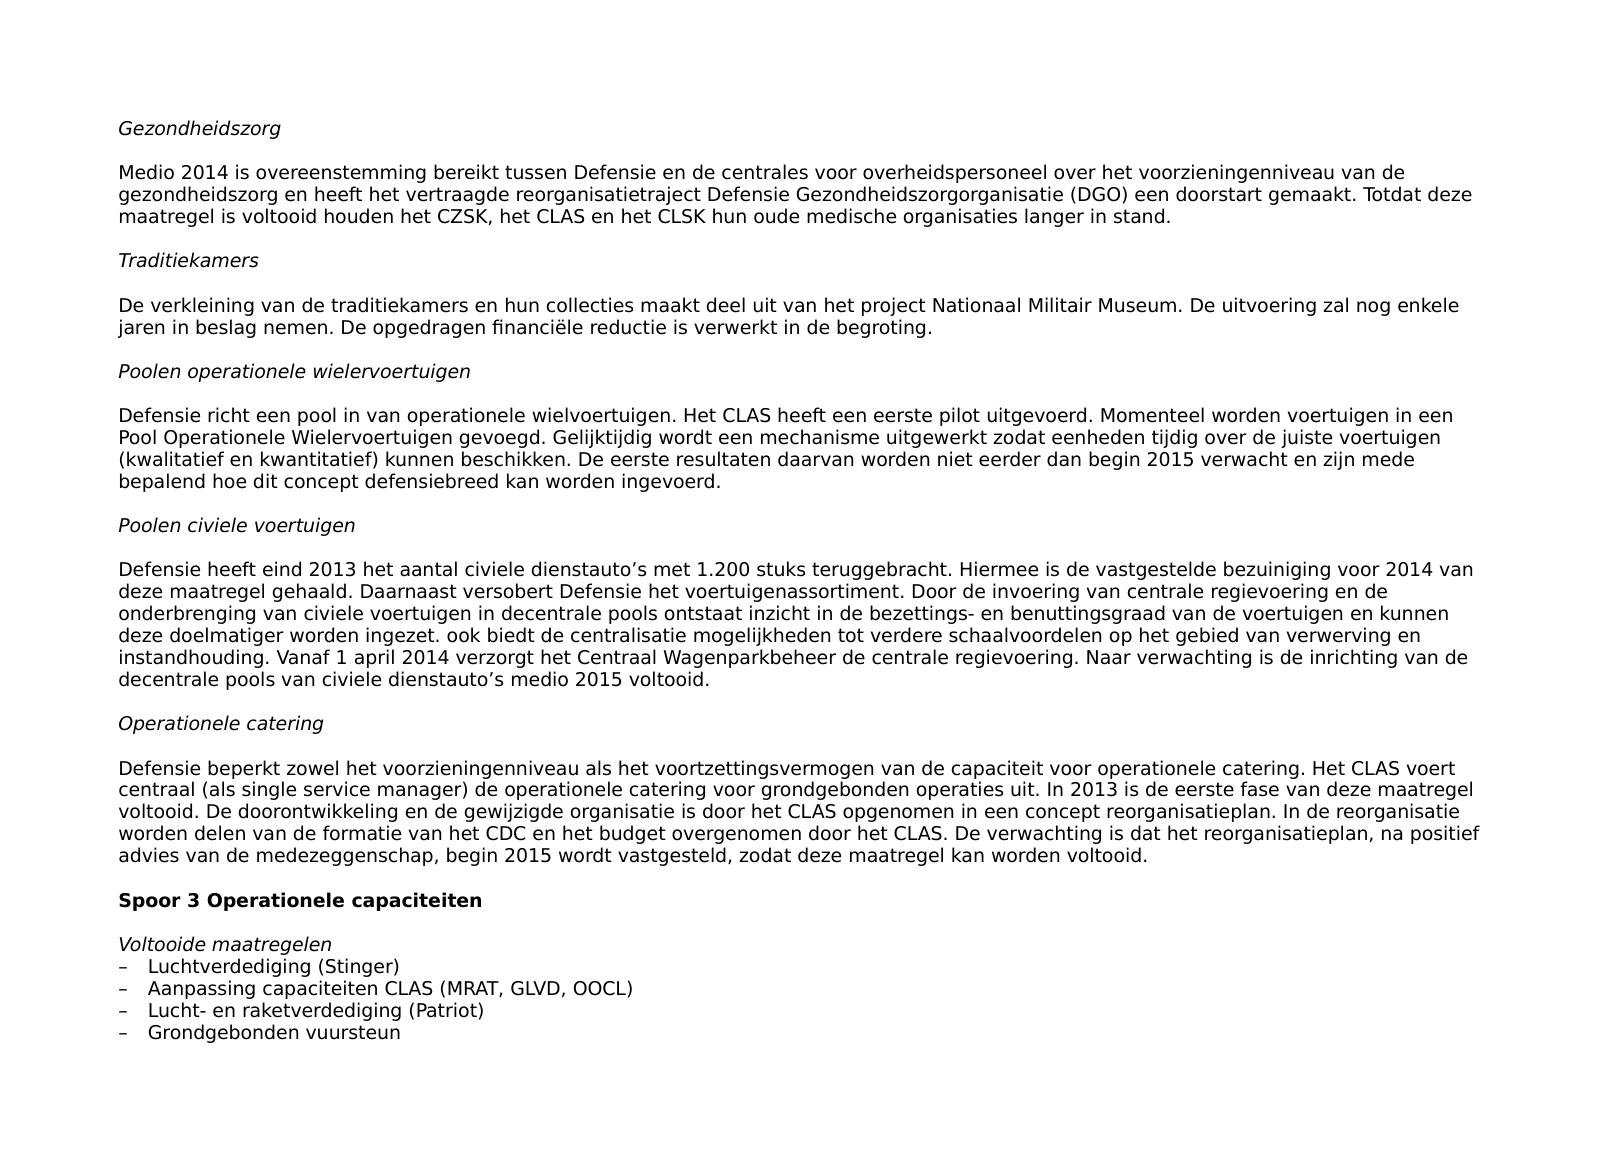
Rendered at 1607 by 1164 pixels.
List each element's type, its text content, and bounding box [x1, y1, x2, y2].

subtitle Poolen operationele wielervoertuigen [118, 361, 1488, 383]
text De verkleining van de traditiekamers en hun collecties maakt deel uit van het project Nationaal Militair Museum. De uitvoering zal nog enkele jaren in beslag nemen. De opgedragen financiële reductie is verwerkt in de begroting. [118, 294, 1488, 338]
text – Lucht- en raketverdediging (Patriot) [118, 999, 1488, 1022]
text Medio 2014 is overeenstemming bereikt tussen Defensie en de centrales voor overheidspersoneel over het voorzieningenniveau van de gezondheidszorg en heeft het vertraagde reorganisatietraject Defensie Gezondheidszorgorganisatie (DGO) een doorstart gemaakt. Totdat deze maatregel is voltooid houden het CZSK, het CLAS en het CLSK hun oude medische organisaties langer in stand. [118, 162, 1488, 228]
text Defensie richt een pool in van operationele wielvoertuigen. Het CLAS heeft een eerste pilot uitgevoerd. Momenteel worden voertuigen in een Pool Operationele Wielervoertuigen gevoegd. Gelijktijdig wordt een mechanisme uitgewerkt zodat eenheden tijdig over de juiste voertuigen (kwalitatief en kwantitatief) kunnen beschikken. De eerste resultaten daarvan worden niet eerder dan begin 2015 verwacht en zijn mede bepalend hoe dit concept defensiebreed kan worden ingevoerd. [118, 405, 1488, 493]
subtitle Gezondheidszorg [118, 118, 1488, 140]
subtitle Operationele catering [118, 713, 1488, 735]
text Defensie heeft eind 2013 het aantal civiele dienstauto’s met 1.200 stuks teruggebracht. Hiermee is de vastgestelde bezuiniging voor 2014 van deze maatregel gehaald. Daarnaast versobert Defensie het voertuigenassortiment. Door de invoering van centrale regievoering en de onderbrenging van civiele voertuigen in decentrale pools ontstaat inzicht in de bezettings- en benuttingsgraad van de voertuigen en kunnen deze doelmatiger worden ingezet. ook biedt de centralisatie mogelijkheden tot verdere schaalvoordelen op het gebied van verwerving en instandhouding. Vanaf 1 april 2014 verzorgt het Centraal Wagenparkbeheer de centrale regievoering. Naar verwachting is de inrichting van de decentrale pools van civiele dienstauto’s medio 2015 voltooid. [118, 559, 1488, 691]
text Defensie beperkt zowel het voorzieningenniveau als het voortzettingsvermogen van de capaciteit voor operationele catering. Het CLAS voert centraal (als single service manager) de operationele catering voor grondgebonden operaties uit. In 2013 is de eerste fase van deze maatregel voltooid. De doorontwikkeling en de gewijzigde organisatie is door het CLAS opgenomen in een concept reorganisatieplan. In de reorganisatie worden delen van de formatie van het CDC en het budget overgenomen door het CLAS. De verwachting is dat het reorganisatieplan, na positief advies van de medezeggenschap, begin 2015 wordt vastgesteld, zodat deze maatregel kan worden voltooid. [118, 757, 1488, 867]
text – Grondgebonden vuursteun [118, 1022, 1488, 1043]
subtitle Traditiekamers [118, 250, 1488, 272]
subtitle Poolen civiele voertuigen [118, 515, 1488, 537]
subtitle Spoor 3 Operationele capaciteiten [118, 889, 1488, 911]
text – Aanpassing capaciteiten CLAS (MRAT, GLVD, OOCL) [118, 978, 1488, 999]
subtitle Voltooide maatregelen [118, 934, 1488, 956]
text – Luchtverdediging (Stinger) [118, 956, 1488, 978]
